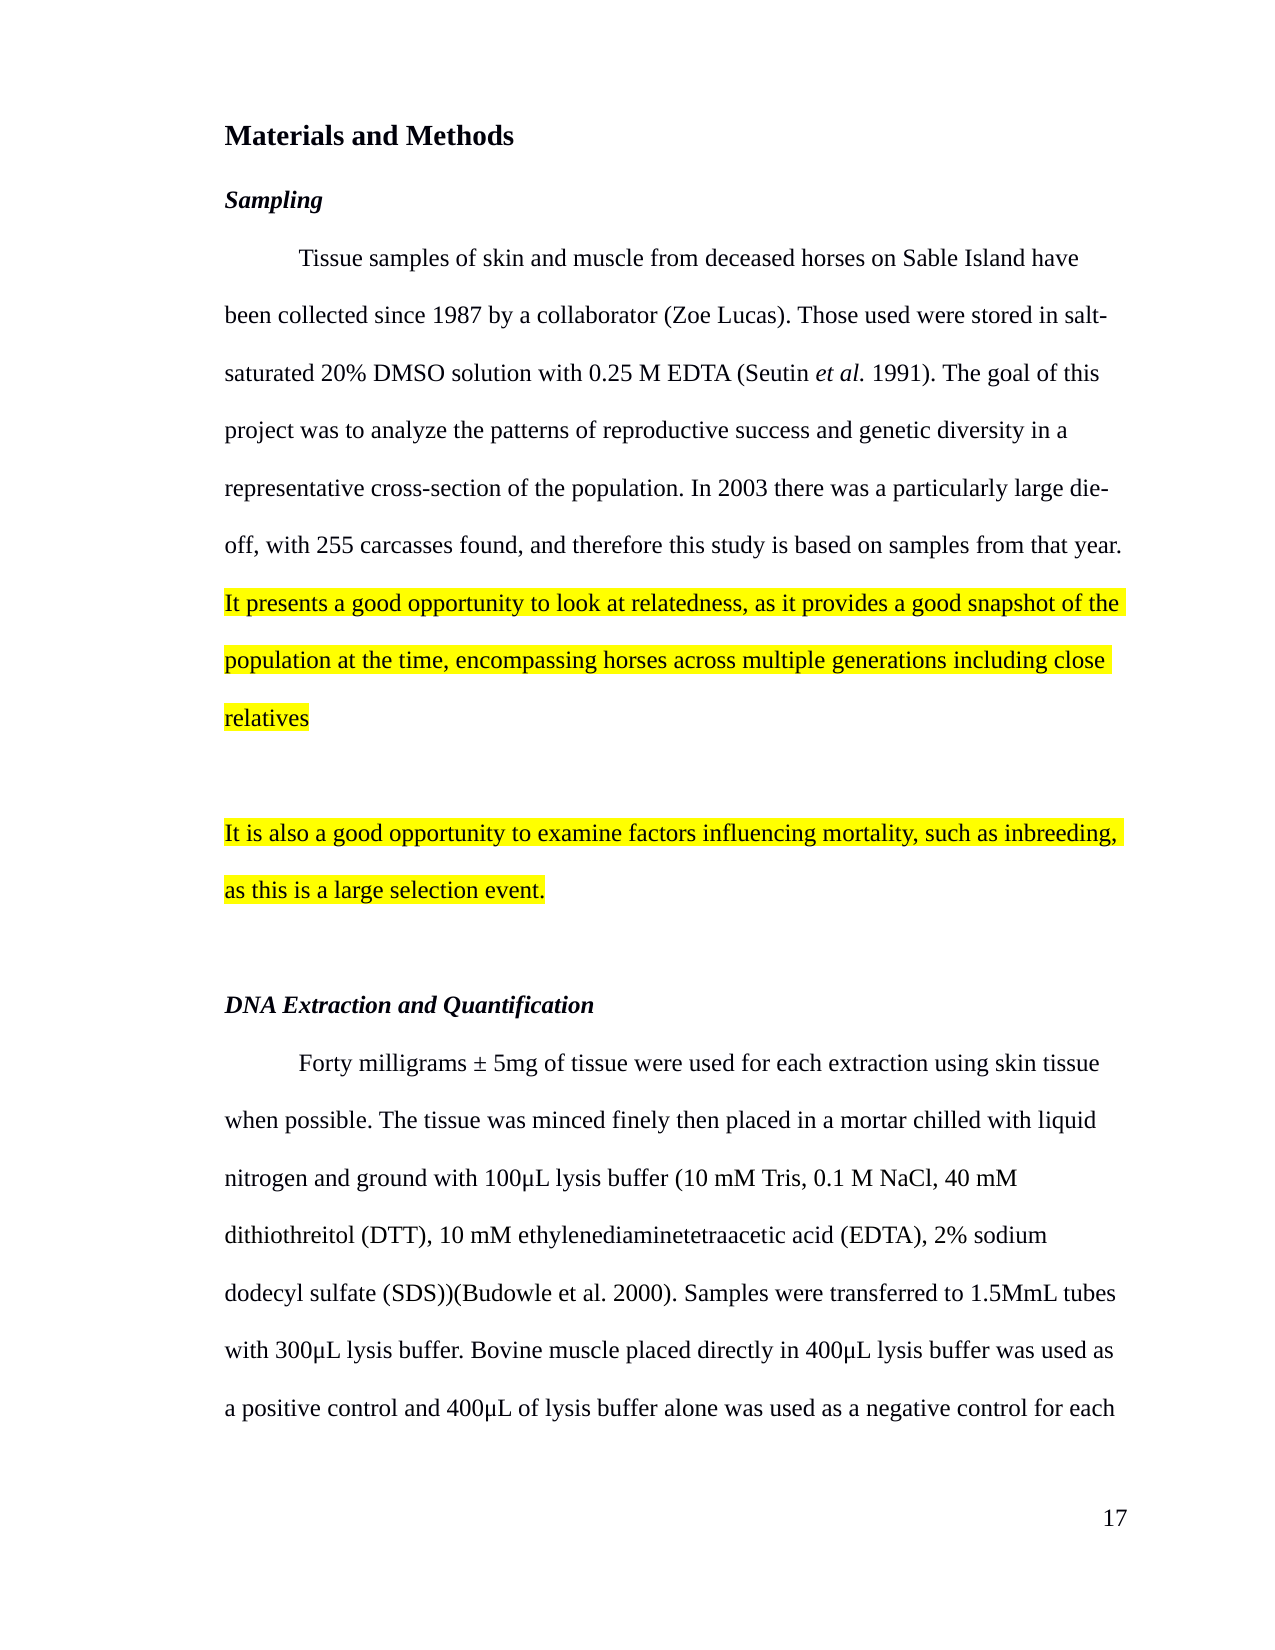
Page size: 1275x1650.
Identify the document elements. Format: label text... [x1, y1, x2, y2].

text DNA Extraction and Quantification [224, 990, 1127, 1019]
text Tissue samples of skin and muscle from deceased horses on Sable Island have been collected since 1987 by a collaborator (Zoe Lucas). Those used were stored in salt-saturated 20% DMSO solution with 0.25 M EDTA (Seutin et al. 1991). The goal of this project was to analyze the patterns of reproductive success and genetic diversity in a representative cross-section of the population. In 2003 there was a particularly large die-off, with 255 carcasses found, and therefore this study is based on samples from that year. It presents a good opportunity to look at relatedness, as it provides a good snapshot of the population at the time, encompassing horses across multiple generations including close relatives [224, 243, 1127, 731]
text Sampling [224, 185, 1127, 214]
text It is also a good opportunity to examine factors influencing mortality, such as inbreeding, as this is a large selection event. [224, 818, 1127, 904]
text Forty milligrams ± 5mg of tissue were used for each extraction using skin tissue when possible. The tissue was minced finely then placed in a mortar chilled with liquid nitrogen and ground with 100μL lysis buffer (10 mM Tris, 0.1 M NaCl, 40 mM dithiothreitol (DTT), 10 mM ethylenediaminetetraacetic acid (EDTA), 2% sodium dodecyl sulfate (SDS))(Budowle et al. 2000). Samples were transferred to 1.5MmL tubes with 300μL lysis buffer. Bovine muscle placed directly in 400μL lysis buffer was used as a positive control and 400μL of lysis buffer alone was used as a negative control for each [224, 1048, 1127, 1421]
text Materials and Methods [224, 118, 1127, 152]
